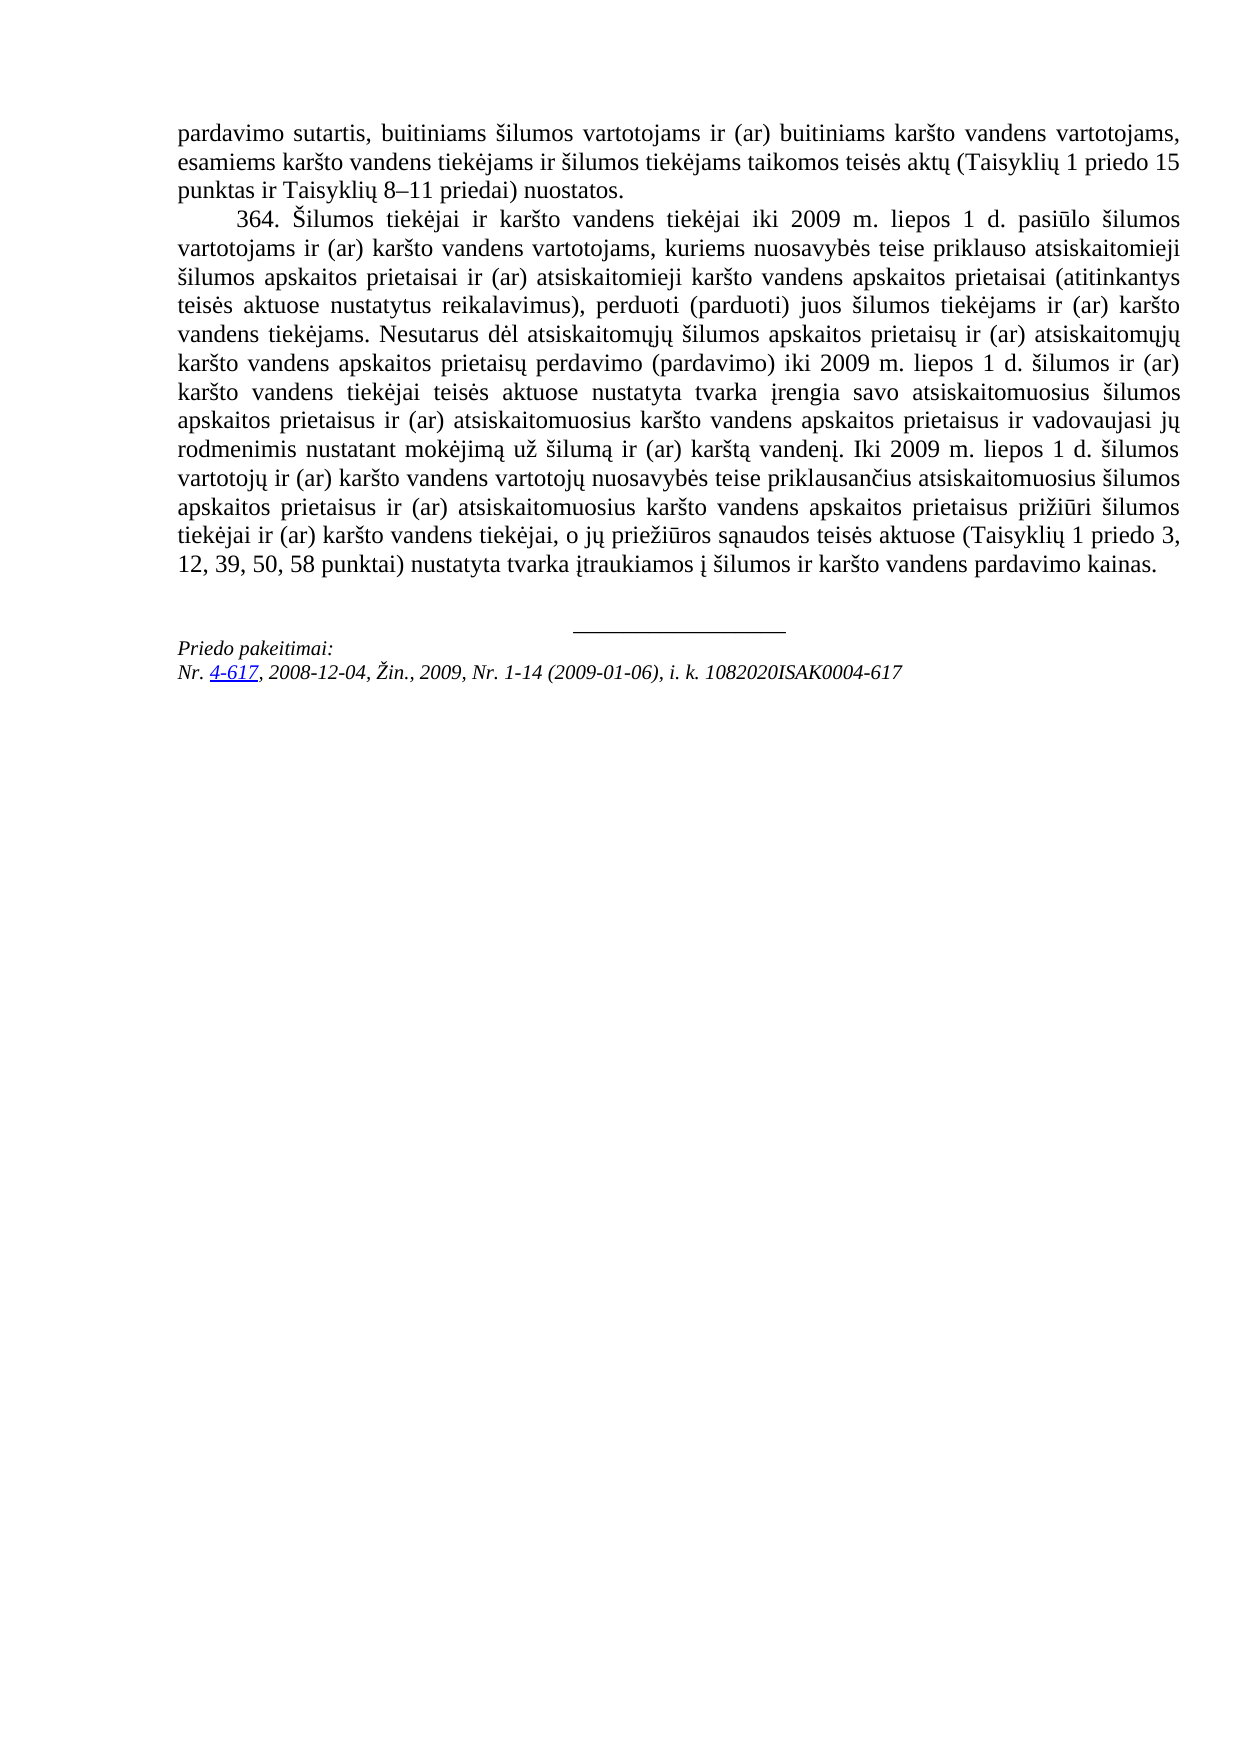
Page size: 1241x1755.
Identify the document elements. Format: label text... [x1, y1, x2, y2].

text pardavimo sutartis, buitiniams šilumos vartotojams ir (ar) buitiniams karšto vandens vartotojams, esamiems karšto vandens tiekėjams ir šilumos tiekėjams taikomos teisės aktų (Taisyklių 1 priedo 15 punktas ir Taisyklių 8–11 priedai) nuostatos. [177, 118, 1181, 204]
text _________________ [177, 607, 1181, 636]
text Priedo pakeitimai: [177, 636, 1181, 660]
text Nr. 4-617, 2008-12-04, Žin., 2009, Nr. 1-14 (2009-01-06), i. k. 1082020ISAK0004-617 [177, 660, 1181, 684]
text 364. Šilumos tiekėjai ir karšto vandens tiekėjai iki 2009 m. liepos 1 d. pasiūlo šilumos vartotojams ir (ar) karšto vandens vartotojams, kuriems nuosavybės teise priklauso atsiskaitomieji šilumos apskaitos prietaisai ir (ar) atsiskaitomieji karšto vandens apskaitos prietaisai (atitinkantys teisės aktuose nustatytus reikalavimus), perduoti (parduoti) juos šilumos tiekėjams ir (ar) karšto vandens tiekėjams. Nesutarus dėl atsiskaitomųjų šilumos apskaitos prietaisų ir (ar) atsiskaitomųjų karšto vandens apskaitos prietaisų perdavimo (pardavimo) iki 2009 m. liepos 1 d. šilumos ir (ar) karšto vandens tiekėjai teisės aktuose nustatyta tvarka įrengia savo atsiskaitomuosius šilumos apskaitos prietaisus ir (ar) atsiskaitomuosius karšto vandens apskaitos prietaisus ir vadovaujasi jų rodmenimis nustatant mokėjimą už šilumą ir (ar) karštą vandenį. Iki 2009 m. liepos 1 d. šilumos vartotojų ir (ar) karšto vandens vartotojų nuosavybės teise priklausančius atsiskaitomuosius šilumos apskaitos prietaisus ir (ar) atsiskaitomuosius karšto vandens apskaitos prietaisus prižiūri šilumos tiekėjai ir (ar) karšto vandens tiekėjai, o jų priežiūros sąnaudos teisės aktuose (Taisyklių 1 priedo 3, 12, 39, 50, 58 punktai) nustatyta tvarka įtraukiamos į šilumos ir karšto vandens pardavimo kainas. [177, 204, 1181, 578]
